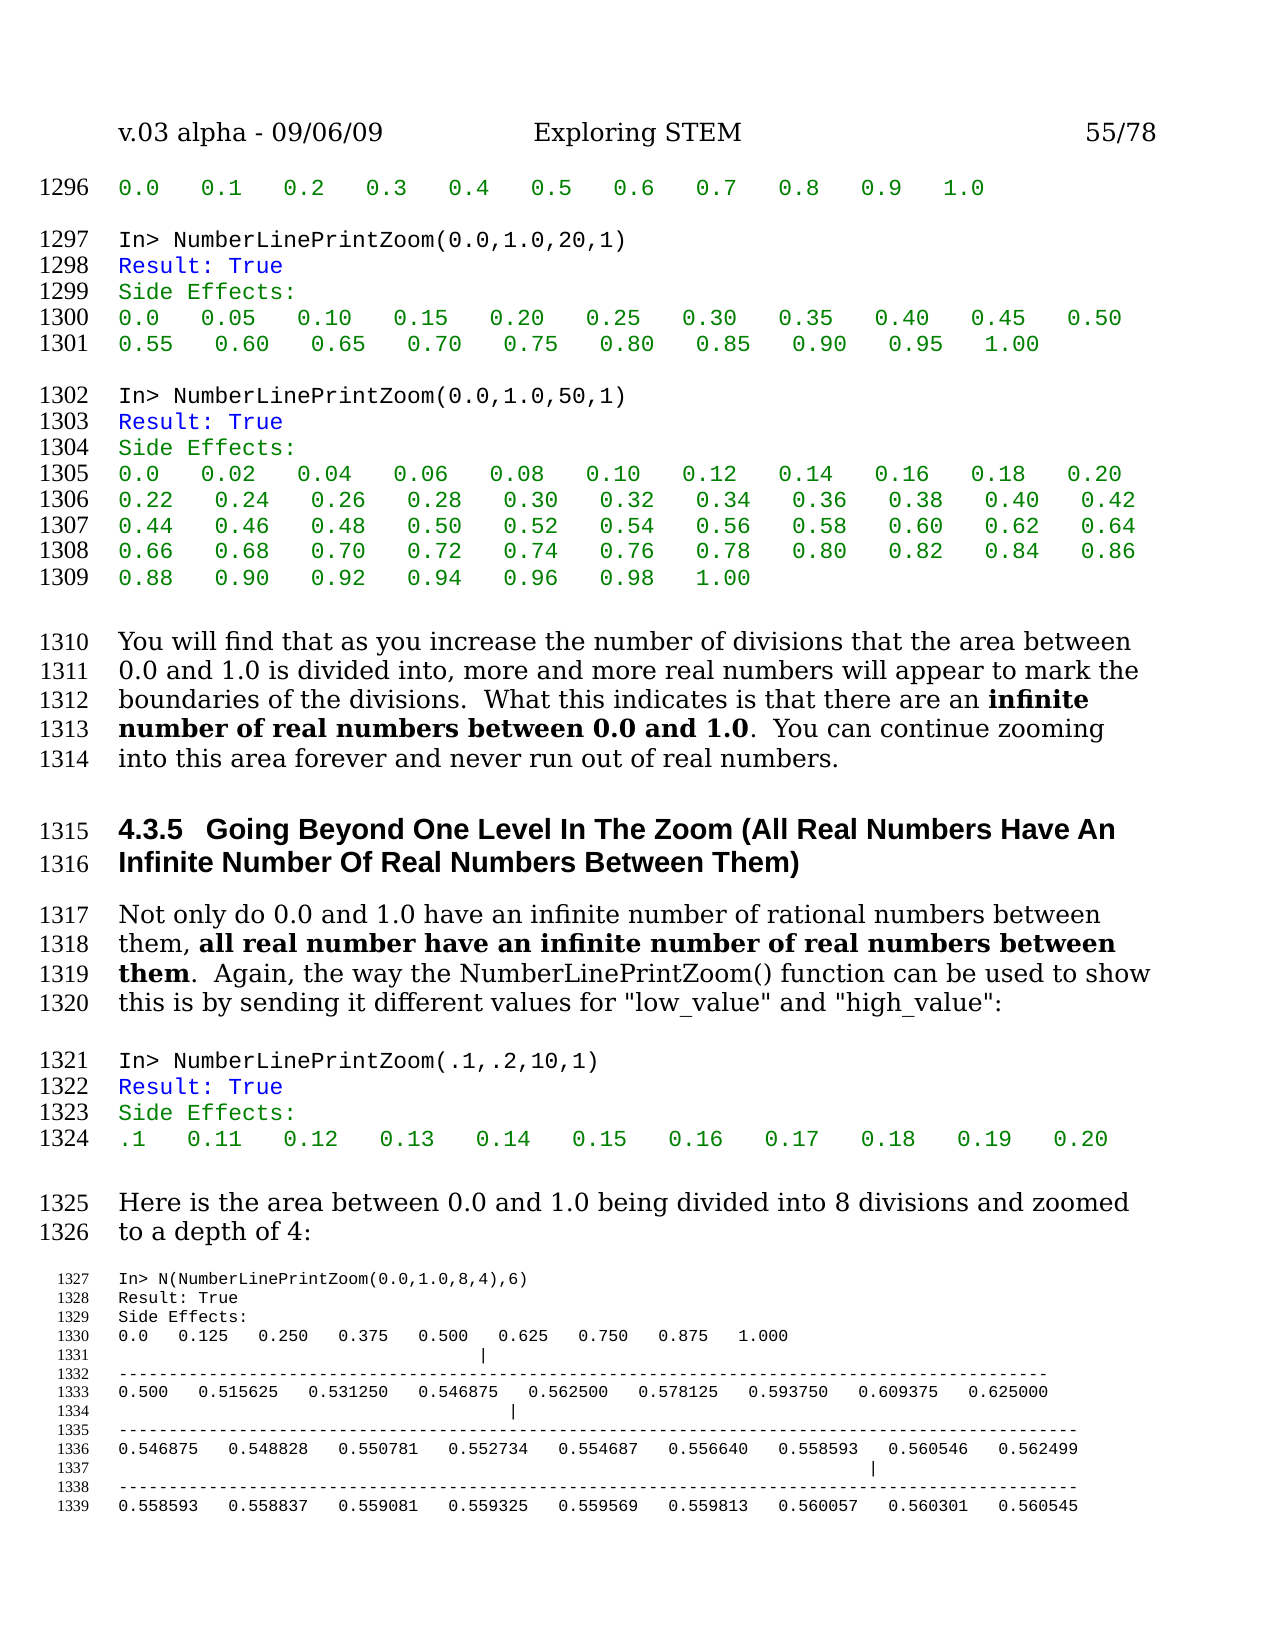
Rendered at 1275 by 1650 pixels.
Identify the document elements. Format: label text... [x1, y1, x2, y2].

text 0.0 0.125 0.250 0.375 0.500 0.625 0.750 0.875 1.000 [118, 1327, 1157, 1346]
text Result: True [118, 1290, 1157, 1309]
text ------------------------------------------------------------------------------------------------ [118, 1478, 1157, 1497]
text Side Effects: [118, 1101, 1157, 1127]
text 0.546875 0.548828 0.550781 0.552734 0.554687 0.556640 0.558593 0.560546 0.562499 [118, 1441, 1157, 1459]
text Side Effects: [118, 1309, 1157, 1327]
text 0.0 0.02 0.04 0.06 0.08 0.10 0.12 0.14 0.16 0.18 0.20 0.22 0.24 0.26 0.28 0.30 0.32 0.34 0.36 0.38 0.40 0.42 0.44 0.46 0.48 0.50 0.52 0.54 0.56 0.58 0.60 0.62 0.64 0.66 0.68 0.70 0.72 0.74 0.76 0.78 0.80 0.82 0.84 0.86 0.88 0.90 0.92 0.94 0.96 0.98 1.00 [118, 462, 1157, 592]
subtitle Going Beyond One Level In The Zoom (All Real Numbers Have An Infinite Number Of Real Numbers Between Them) [118, 812, 1157, 879]
text ------------------------------------------------------------------------------------------------ [118, 1422, 1157, 1441]
text 0.500 0.515625 0.531250 0.546875 0.562500 0.578125 0.593750 0.609375 0.625000 [118, 1384, 1157, 1403]
text In> NumberLinePrintZoom(.1,.2,10,1) [118, 1049, 1157, 1075]
text 0.558593 0.558837 0.559081 0.559325 0.559569 0.559813 0.560057 0.560301 0.560545 [118, 1497, 1157, 1516]
text In> NumberLinePrintZoom(0.0,1.0,20,1) [118, 229, 1157, 254]
text Result: True [118, 410, 1157, 436]
text .1 0.11 0.12 0.13 0.14 0.15 0.16 0.17 0.18 0.19 0.20 [118, 1127, 1157, 1153]
text You will find that as you increase the number of divisions that the area between 0.0 and 1.0 is divided into, more and more real numbers will appear to mark the boundaries of the divisions. What this indicates is that there are an infinite number of real numbers between 0.0 and 1.0. You can continue zooming into this area forever and never run out of real numbers. [118, 627, 1157, 773]
text 0.0 0.1 0.2 0.3 0.4 0.5 0.6 0.7 0.8 0.9 1.0 [118, 177, 1157, 203]
text 0.0 0.05 0.10 0.15 0.20 0.25 0.30 0.35 0.40 0.45 0.50 0.55 0.60 0.65 0.70 0.75 0.80 0.85 0.90 0.95 1.00 [118, 306, 1157, 358]
text Here is the area between 0.0 and 1.0 being divided into 8 divisions and zoomed to a depth of 4: [118, 1188, 1157, 1246]
text | [118, 1459, 1157, 1478]
text | [118, 1403, 1157, 1422]
text | [118, 1346, 1157, 1365]
text Not only do 0.0 and 1.0 have an infinite number of rational numbers between them, all real number have an infinite number of real numbers between them. Again, the way the NumberLinePrintZoom() function can be used to show this is by sending it different values for "low_value" and "high_value": [118, 900, 1157, 1017]
text Result: True [118, 254, 1157, 281]
text --------------------------------------------------------------------------------------------- [118, 1365, 1157, 1384]
text Result: True [118, 1075, 1157, 1101]
text Side Effects: [118, 281, 1157, 306]
text In> NumberLinePrintZoom(0.0,1.0,50,1) [118, 384, 1157, 410]
text In> N(NumberLinePrintZoom(0.0,1.0,8,4),6) [118, 1271, 1157, 1290]
text Side Effects: [118, 436, 1157, 462]
